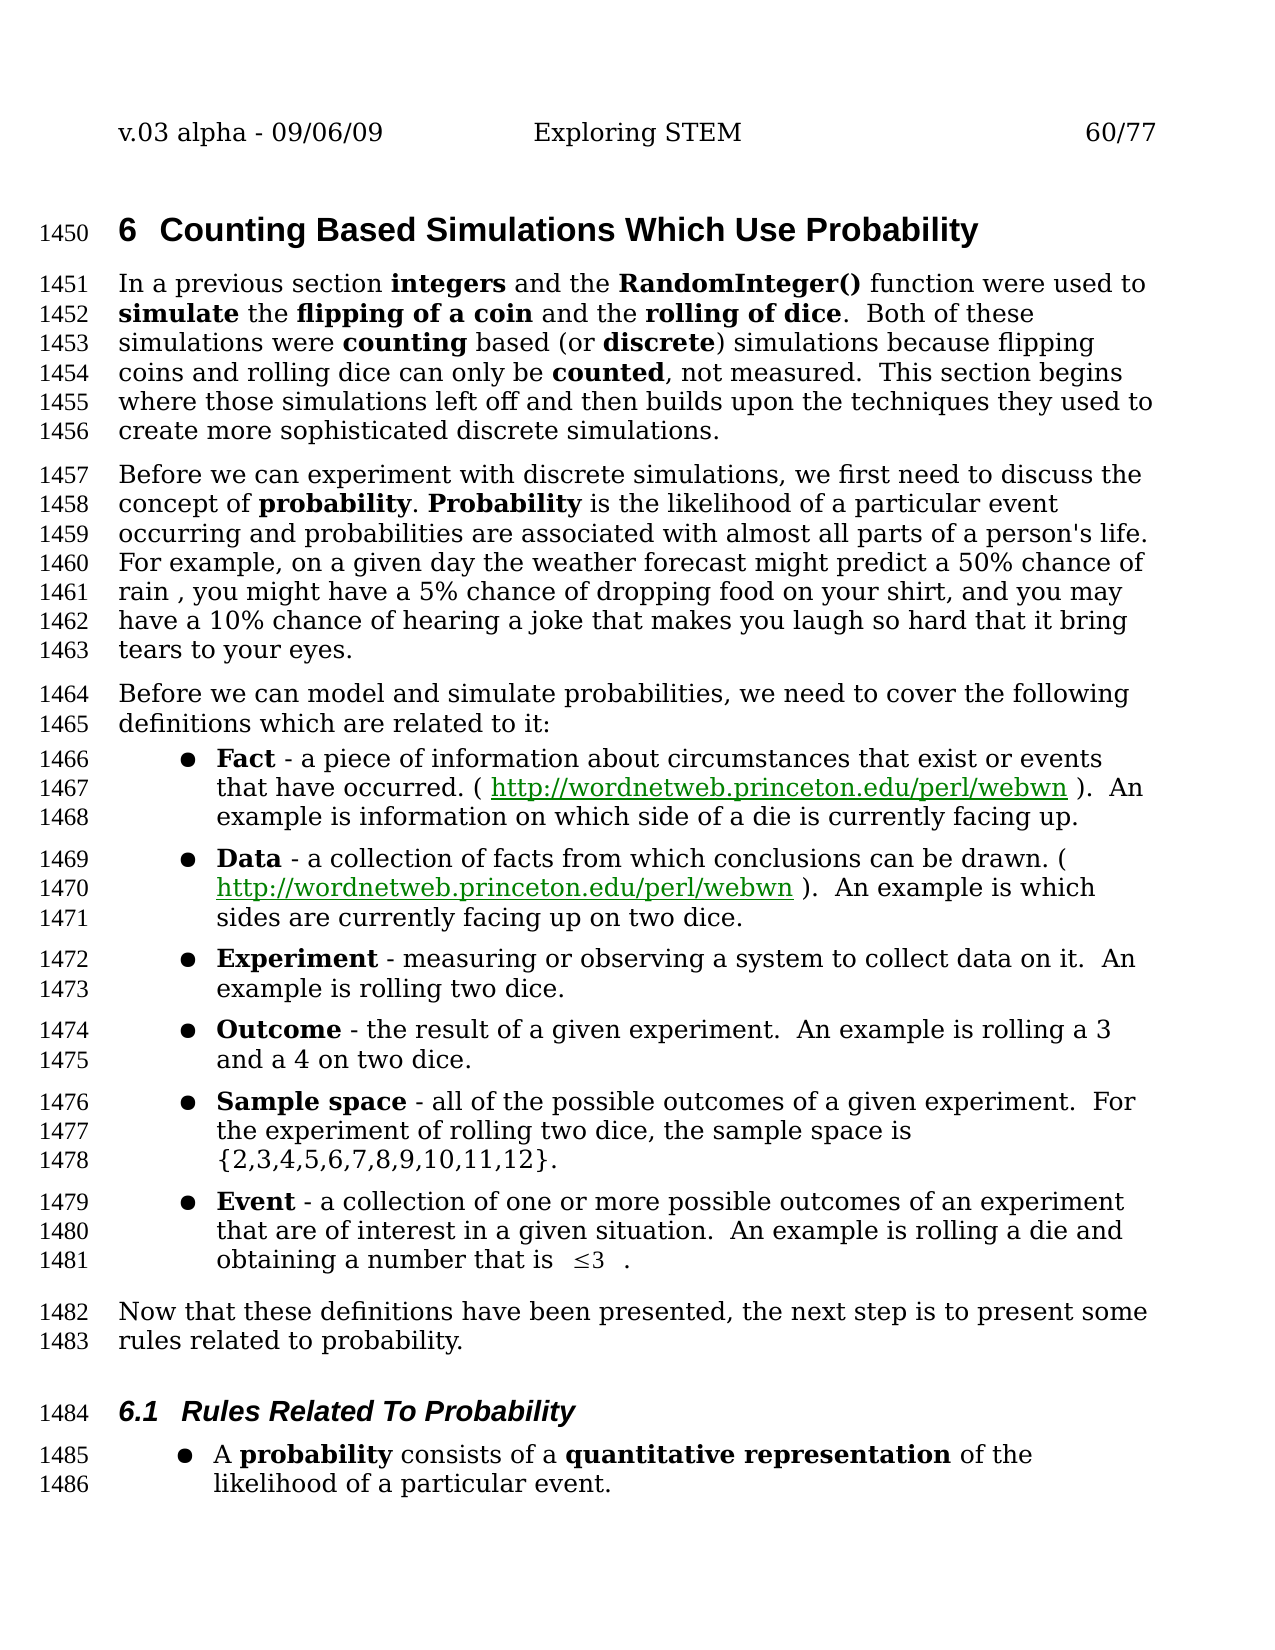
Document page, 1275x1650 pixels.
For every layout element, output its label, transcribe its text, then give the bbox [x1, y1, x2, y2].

list Outcome - the result of a given experiment. An example is rolling a 3 and a 4 on two dice. [178, 1015, 1157, 1074]
list Fact - a piece of information about circumstances that exist or events that have occurred. ( http://wordnetweb.princeton.edu/perl/webwn ). An example is information on which side of a die is currently facing up. [178, 744, 1157, 832]
text Now that these definitions have been presented, the next step is to present some rules related to probability. [118, 1297, 1157, 1355]
subtitle Rules Related To Probability [118, 1394, 1157, 1428]
list Sample space - all of the possible outcomes of a given experiment. For the experiment of rolling two dice, the sample space is {2,3,4,5,6,7,8,9,10,11,12}. [178, 1086, 1157, 1174]
text Before we can experiment with discrete simulations, we first need to discuss the concept of probability. Probability is the likelihood of a particular event occurring and probabilities are associated with almost all parts of a person's life. For example, on a given day the weather forecast might predict a 50% chance of rain , you might have a 5% chance of dropping food on your shirt, and you may have a 10% chance of hearing a joke that makes you laugh so hard that it bring tears to your eyes. [118, 460, 1157, 664]
list Data - a collection of facts from which conclusions can be drawn. ( http://wordnetweb.princeton.edu/perl/webwn ). An example is which sides are currently facing up on two dice. [178, 844, 1157, 932]
text In a previous section integers and the RandomInteger() function were used to simulate the flipping of a coin and the rolling of dice. Both of these simulations were counting based (or discrete) simulations because flipping coins and rolling dice can only be counted, not measured. This section begins where those simulations left off and then builds upon the techniques they used to create more sophisticated discrete simulations. [118, 269, 1157, 445]
subtitle Counting Based Simulations Which Use Probability [118, 210, 1157, 248]
list A probability consists of a quantitative representation of the likelihood of a particular event. [175, 1440, 1157, 1498]
text Before we can model and simulate probabilities, we need to cover the following definitions which are related to it: [118, 679, 1157, 738]
list Event - a collection of one or more possible outcomes of an experiment that are of interest in a given situation. An example is rolling a die and obtaining a number that is. [178, 1187, 1157, 1275]
list Experiment - measuring or observing a system to collect data on it. An example is rolling two dice. [178, 944, 1157, 1003]
